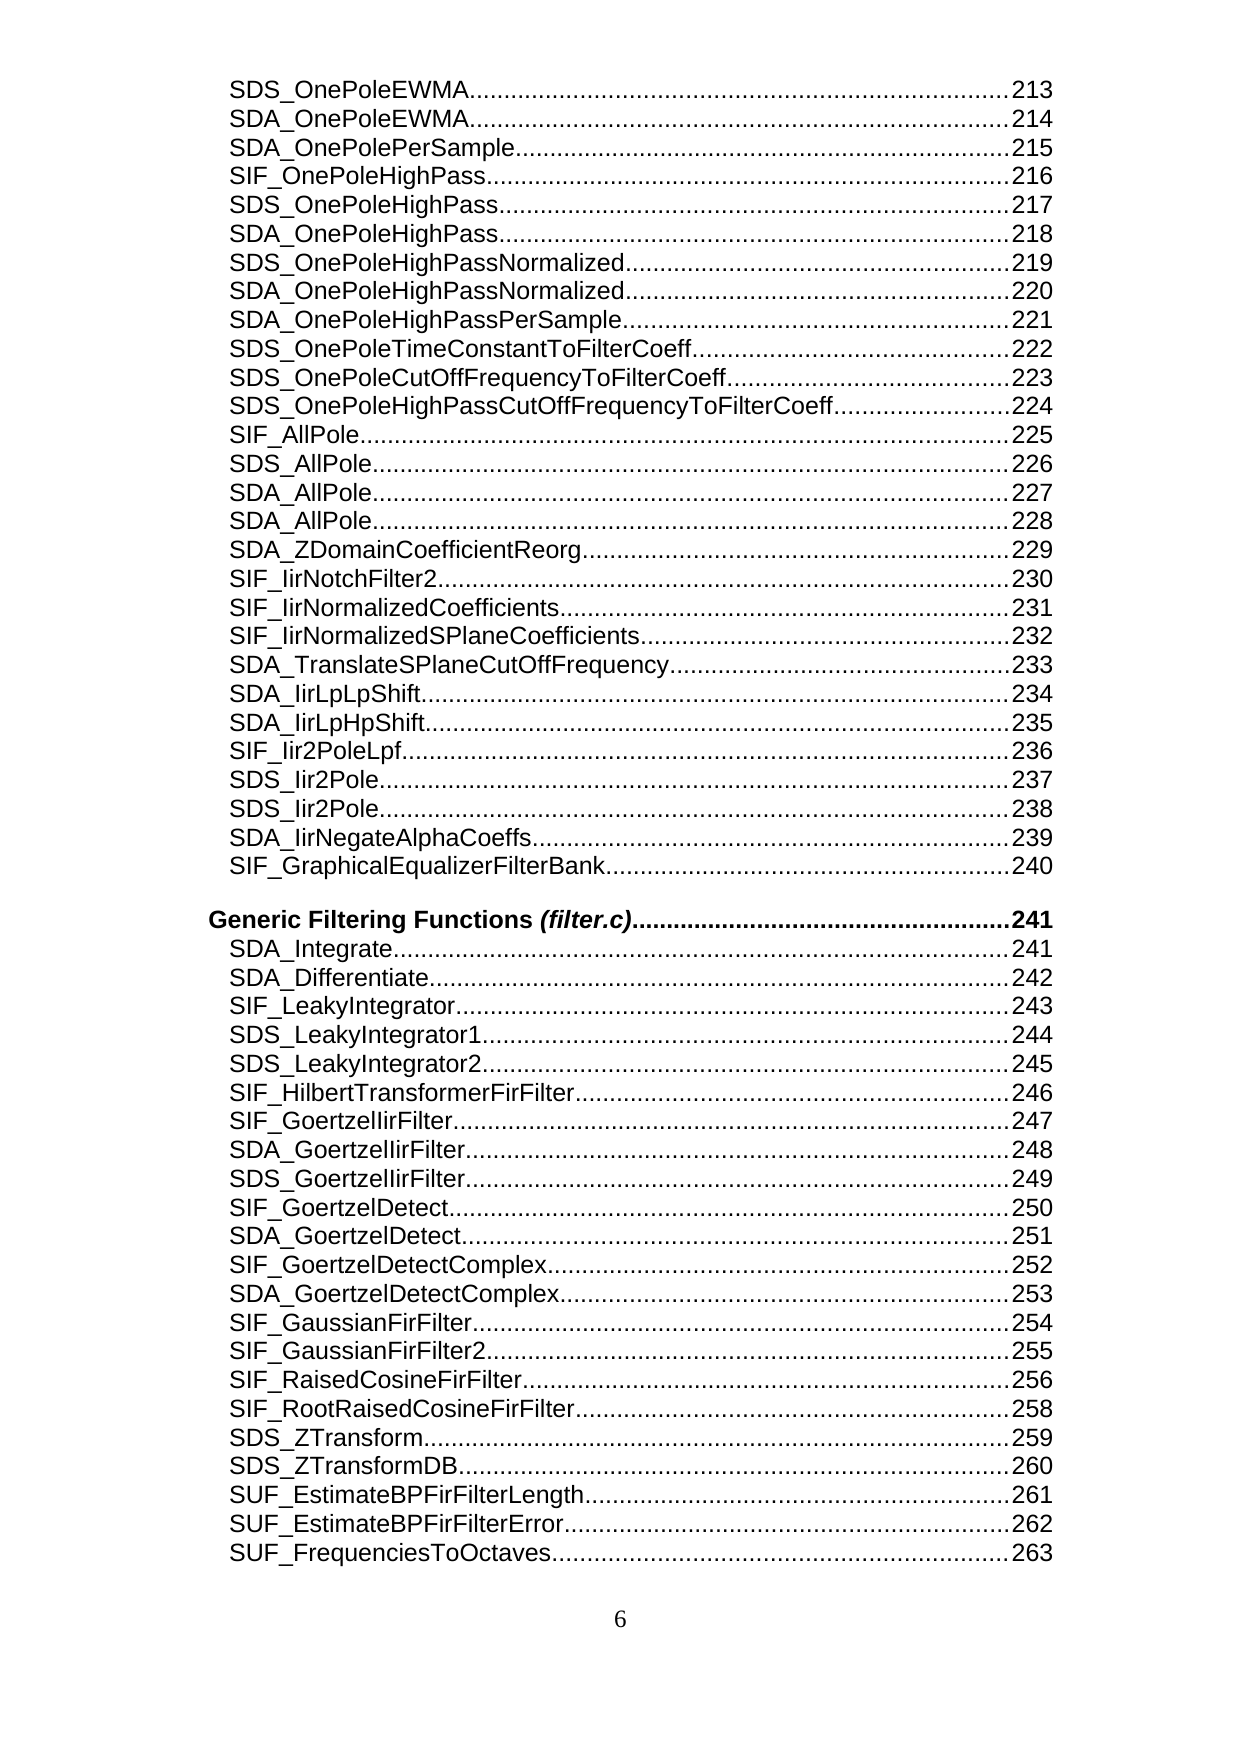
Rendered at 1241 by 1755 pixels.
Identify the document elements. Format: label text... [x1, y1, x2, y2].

text SUF_EstimateBPFirFilterError 262 [229, 1509, 1053, 1537]
text SDS_OnePoleHighPassNormalized 219 [229, 247, 1053, 276]
text SDS_OnePoleHighPassCutOffFrequencyToFilterCoeff 224 [229, 391, 1053, 420]
text SIF_GoertzelDetectComplex 252 [229, 1250, 1053, 1279]
text SDA_IirLpHpShift 235 [229, 707, 1053, 736]
text SDA_Differentiate 242 [229, 962, 1053, 991]
text SDA_IirLpLpShift 234 [229, 679, 1053, 707]
text SDS_OnePoleEWMA 213 [229, 75, 1053, 104]
text SIF_HilbertTransformerFirFilter 246 [229, 1077, 1053, 1106]
text SDA_IirNegateAlphaCoeffs 239 [229, 822, 1053, 851]
text SDS_ZTransform 259 [229, 1422, 1053, 1451]
text SDS_Iir2Pole 238 [229, 794, 1053, 822]
text SIF_GoertzelDetect 250 [229, 1192, 1053, 1221]
text SDA_OnePolePerSample 215 [229, 132, 1053, 161]
text SDS_LeakyIntegrator1 244 [229, 1020, 1053, 1049]
text SDS_OnePoleCutOffFrequencyToFilterCoeff 223 [229, 362, 1053, 391]
text SDA_GoertzelDetect 251 [229, 1221, 1053, 1250]
text SDA_AllPole 227 [229, 477, 1053, 506]
text SIF_LeakyIntegrator 243 [229, 991, 1053, 1020]
text SIF_IirNormalizedCoefficients 231 [229, 592, 1053, 621]
text SIF_RootRaisedCosineFirFilter 258 [229, 1394, 1053, 1422]
text SDA_GoertzelIirFilter 248 [229, 1135, 1053, 1164]
text SIF_IirNormalizedSPlaneCoefficients 232 [229, 621, 1053, 650]
text SIF_GoertzelIirFilter 247 [229, 1106, 1053, 1135]
text SDA_TranslateSPlaneCutOffFrequency 233 [229, 650, 1053, 679]
text SDA_OnePoleEWMA 214 [229, 104, 1053, 132]
text SDA_Integrate 241 [229, 934, 1053, 962]
text SIF_GraphicalEqualizerFilterBank 240 [229, 851, 1053, 880]
text SIF_OnePoleHighPass 216 [229, 161, 1053, 190]
text SIF_RaisedCosineFirFilter 256 [229, 1365, 1053, 1394]
text SDS_OnePoleHighPass 217 [229, 190, 1053, 219]
text SDS_LeakyIntegrator2 245 [229, 1049, 1053, 1077]
text SIF_Iir2PoleLpf 236 [229, 736, 1053, 765]
text SDS_OnePoleTimeConstantToFilterCoeff 222 [229, 334, 1053, 362]
text SIF_IirNotchFilter2 230 [229, 564, 1053, 592]
text SDA_ZDomainCoefficientReorg 229 [229, 535, 1053, 564]
text SDS_Iir2Pole 237 [229, 765, 1053, 794]
text SUF_FrequenciesToOctaves 263 [229, 1537, 1053, 1566]
text SDS_ZTransformDB 260 [229, 1451, 1053, 1480]
text SDS_GoertzelIirFilter 249 [229, 1164, 1053, 1192]
text Generic Filtering Functions (filter.c) 241 [208, 905, 1053, 934]
text SDA_OnePoleHighPass 218 [229, 219, 1053, 247]
text SDA_OnePoleHighPassNormalized 220 [229, 276, 1053, 305]
text SDS_AllPole 226 [229, 449, 1053, 477]
text SIF_AllPole 225 [229, 420, 1053, 449]
text SIF_GaussianFirFilter 254 [229, 1307, 1053, 1336]
text SIF_GaussianFirFilter2 255 [229, 1336, 1053, 1365]
text SDA_OnePoleHighPassPerSample 221 [229, 305, 1053, 334]
text SUF_EstimateBPFirFilterLength 261 [229, 1480, 1053, 1509]
text SDA_AllPole 228 [229, 506, 1053, 535]
text SDA_GoertzelDetectComplex 253 [229, 1279, 1053, 1307]
